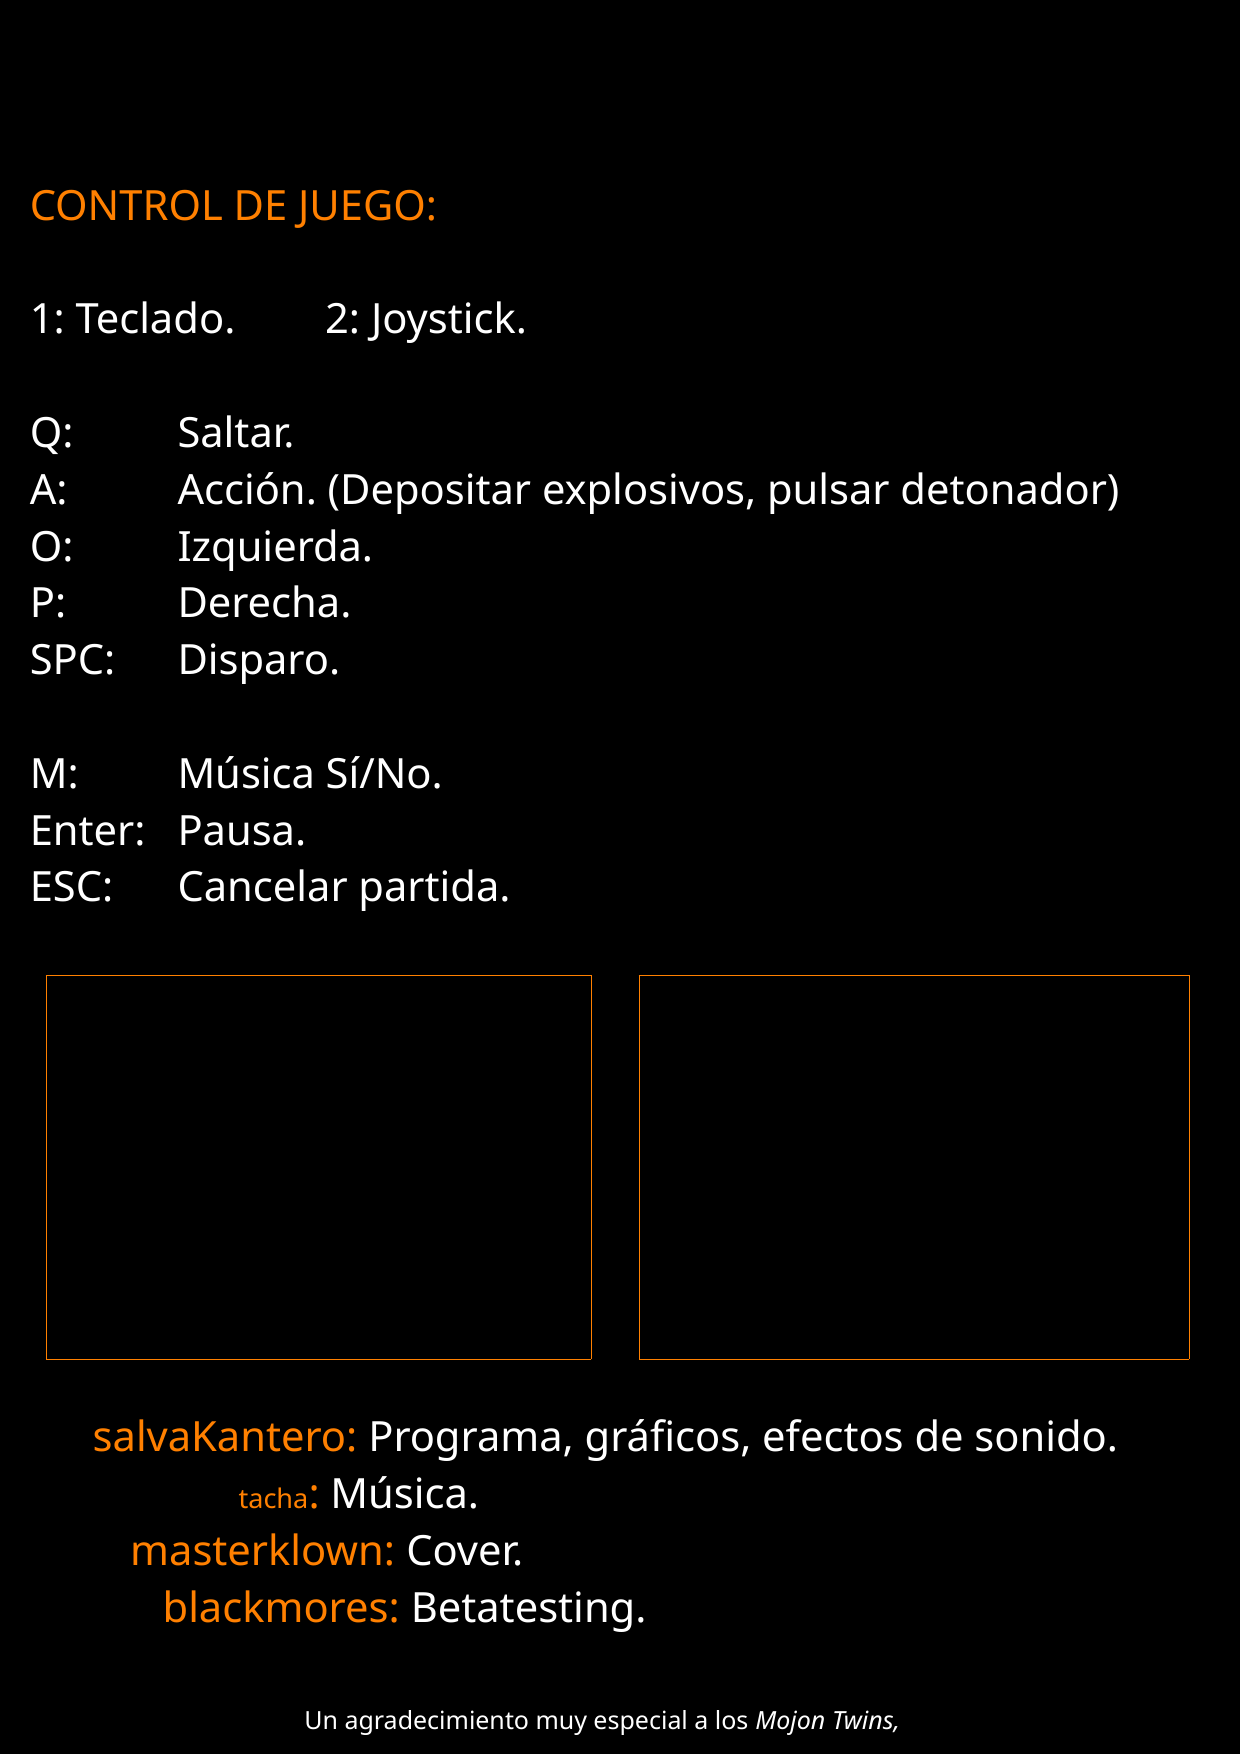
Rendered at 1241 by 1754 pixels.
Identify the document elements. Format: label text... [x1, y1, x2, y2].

text tacha: Música. [0, 1464, 1211, 1521]
text salvaKantero: Programa, gráficos, efectos de sonido. [0, 1407, 1211, 1464]
text masterklown: Cover. [0, 1521, 1211, 1577]
text Un agradecimiento muy especial a los Mojon Twins, [0, 1702, 1211, 1736]
text ESC: Cancelar partida. [29, 857, 1211, 914]
text blackmores: Betatesting. [0, 1577, 1211, 1634]
text M: Música Sí/No. [29, 743, 1211, 800]
text A: Acción. (Depositar explosivos, pulsar detonador) [29, 460, 1211, 516]
text CONTROL DE JUEGO: [29, 176, 1211, 233]
text Q: Saltar. [29, 403, 1211, 460]
text 1: Teclado. 2: Joystick. [29, 289, 1211, 346]
text O: Izquierda. [29, 516, 1211, 573]
text Enter: Pausa. [29, 800, 1211, 857]
text SPC: Disparo. [29, 630, 1211, 687]
text P: Derecha. [29, 573, 1211, 630]
